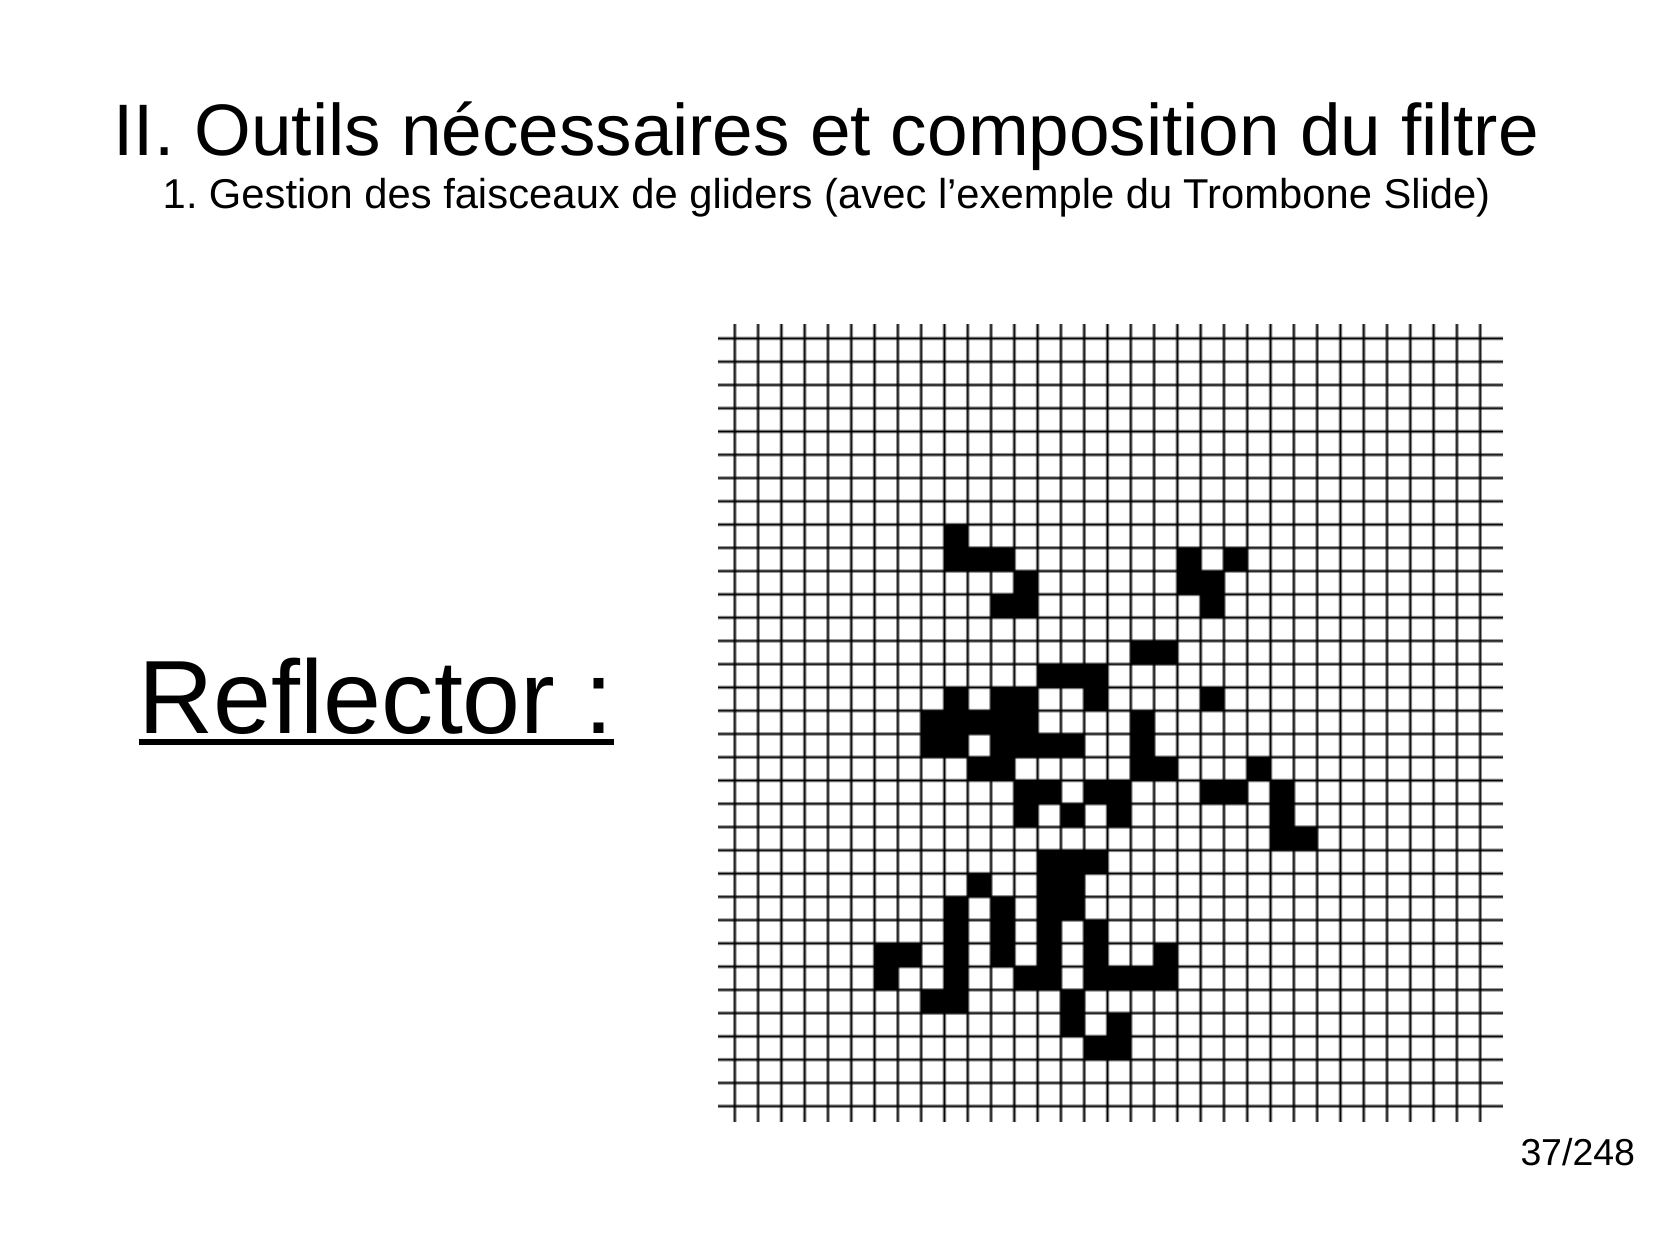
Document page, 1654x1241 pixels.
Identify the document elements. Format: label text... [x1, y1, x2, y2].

title II. Outils nécessaires et composition du filtre 1. Gestion des faisceaux de gliders (avec l’exemple du Trombone Slide) [0, 30, 1654, 276]
text_box <number>/248 [1505, 1124, 1654, 1182]
picture [718, 324, 1503, 1123]
text_box Reflector : [124, 631, 629, 763]
